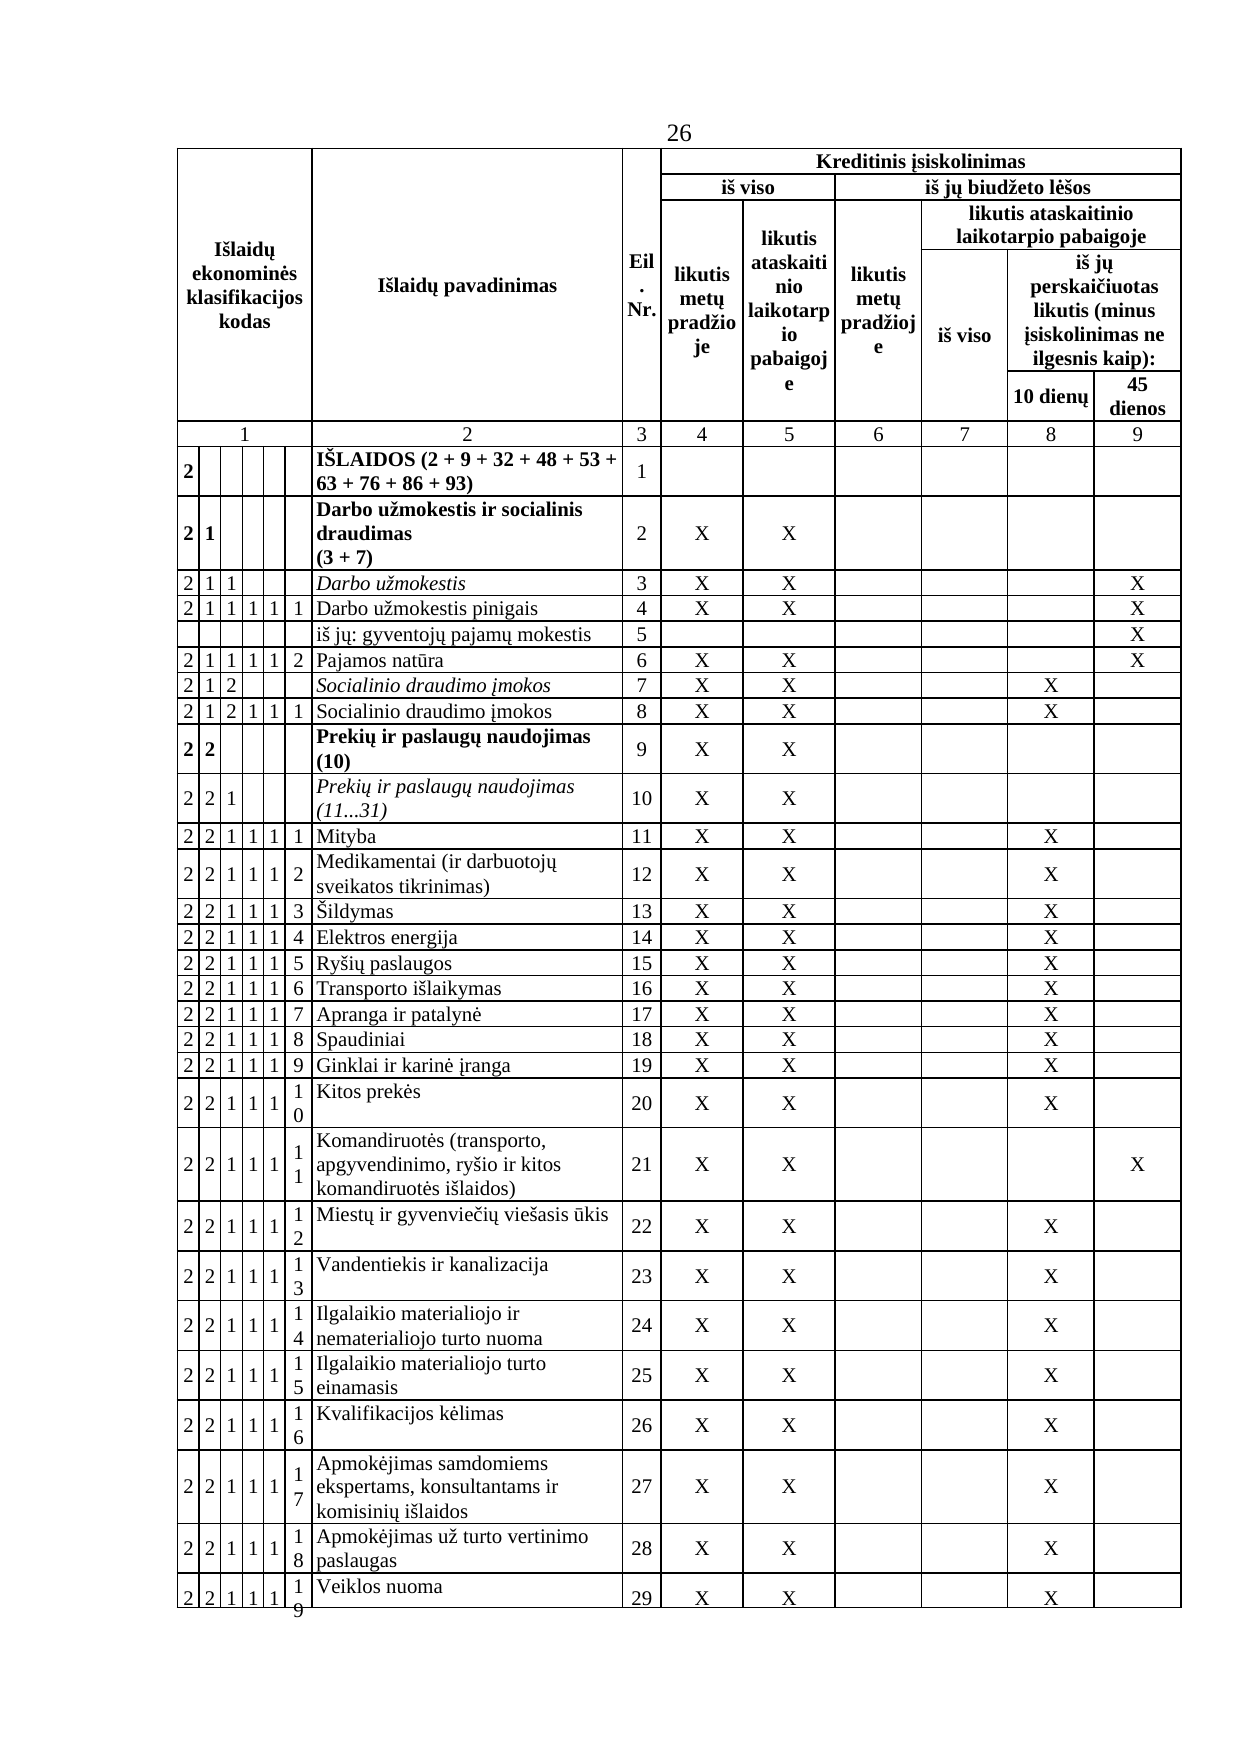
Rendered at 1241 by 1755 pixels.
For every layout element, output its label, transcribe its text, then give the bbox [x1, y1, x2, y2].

table_cell [836, 899, 921, 923]
table_cell [922, 1079, 1007, 1127]
table_header Kreditinis įsiskolinimas [662, 149, 1180, 173]
table_cell 12 [623, 850, 660, 898]
table_cell Apranga ir patalynė [313, 1002, 622, 1026]
table_cell 1 [243, 1574, 263, 1606]
table_cell 1 [243, 596, 263, 620]
table_cell 1 [243, 1252, 263, 1300]
table_cell [744, 622, 834, 646]
table_cell 2 [200, 925, 220, 949]
table_cell [243, 571, 263, 595]
table_cell [836, 1202, 921, 1250]
table_cell 1 [221, 774, 242, 822]
table_cell [243, 673, 263, 697]
table_cell X [1008, 1451, 1093, 1523]
table_cell X [744, 1053, 834, 1077]
table_cell [662, 447, 742, 495]
table_cell X [1008, 1027, 1093, 1051]
table_cell 8 [286, 1027, 311, 1051]
table_cell [264, 497, 284, 569]
table_cell 1 [221, 1202, 242, 1250]
table_cell Ilgalaikio materialiojo ir nematerialiojo turto nuoma [313, 1301, 622, 1349]
table_cell X [744, 725, 834, 773]
table_cell 27 [623, 1451, 660, 1523]
table_cell Vandentiekis ir kanalizacija [313, 1252, 622, 1300]
table_cell Socialinio draudimo įmokos [313, 673, 622, 697]
table_cell 2 [200, 1079, 220, 1127]
table_cell 1 [221, 596, 242, 620]
table_cell X [662, 596, 742, 620]
table_cell X [1095, 596, 1180, 620]
table_cell 2 [178, 1053, 198, 1077]
table_cell 1 [264, 976, 284, 1000]
table_cell [1095, 1401, 1180, 1449]
table_cell iš viso [922, 250, 1007, 420]
table_cell [836, 447, 921, 495]
table_cell [200, 622, 220, 646]
table_cell [1095, 850, 1180, 898]
table_cell 1 [264, 899, 284, 923]
table_cell 1 [243, 899, 263, 923]
table_cell 9 [623, 725, 660, 773]
table_cell 1 [243, 824, 263, 848]
table_cell 2 [178, 1524, 198, 1572]
table_cell 1 [286, 824, 311, 848]
table_cell [922, 951, 1007, 974]
table_cell [922, 1301, 1007, 1349]
table_cell 1 [264, 951, 284, 974]
table_cell 2 [200, 1202, 220, 1250]
table_cell X [1095, 648, 1180, 672]
table_cell 1 [243, 951, 263, 974]
table_cell 2 [200, 1128, 220, 1200]
table_cell [264, 725, 284, 773]
table_cell 1 [200, 497, 220, 569]
table_cell [264, 774, 284, 822]
table_cell 1 [221, 648, 242, 672]
table_cell [1095, 1252, 1180, 1300]
table_cell X [744, 1128, 834, 1200]
table_cell 15 [286, 1351, 311, 1399]
table_cell X [662, 497, 742, 569]
table_cell 1 [243, 976, 263, 1000]
table_cell [1095, 699, 1180, 723]
table_cell 1 [243, 1027, 263, 1051]
table_cell 2 [178, 899, 198, 923]
table_cell 1 [221, 925, 242, 949]
table_cell X [662, 1252, 742, 1300]
table_cell 24 [623, 1301, 660, 1349]
table_cell 2 [221, 699, 242, 723]
table_cell [922, 648, 1007, 672]
table_cell [922, 1524, 1007, 1572]
table_cell Socialinio draudimo įmokos [313, 699, 622, 723]
table_cell X [662, 925, 742, 949]
table_cell X [1008, 1002, 1093, 1026]
table_cell X [662, 648, 742, 672]
table_cell X [1008, 1202, 1093, 1250]
table_cell 2 [178, 648, 198, 672]
table_cell X [662, 951, 742, 974]
table_cell 2 [178, 1002, 198, 1026]
table_cell 13 [286, 1252, 311, 1300]
table_cell [836, 725, 921, 773]
table_cell 45 dienos [1095, 372, 1180, 420]
table_cell Ginklai ir karinė įranga [313, 1053, 622, 1077]
table_cell 18 [623, 1027, 660, 1051]
table_cell X [662, 1401, 742, 1449]
table_cell [836, 1053, 921, 1077]
table_cell 17 [623, 1002, 660, 1026]
table_cell 1 [200, 571, 220, 595]
table_cell [1008, 648, 1093, 672]
table_cell Darbo užmokestis [313, 571, 622, 595]
table_cell 1 [264, 1524, 284, 1572]
table_cell 1 [243, 1524, 263, 1572]
table_cell X [1008, 824, 1093, 848]
table_cell 6 [623, 648, 660, 672]
table_cell [922, 1128, 1007, 1200]
table_cell 1 [264, 925, 284, 949]
table_cell X [1008, 850, 1093, 898]
table_cell X [662, 1524, 742, 1572]
table_cell [922, 976, 1007, 1000]
table_cell X [662, 1451, 742, 1523]
table_cell [922, 673, 1007, 697]
table_cell [1095, 1451, 1180, 1523]
table_cell 1 [178, 422, 311, 446]
table_cell iš viso [662, 175, 834, 199]
table_cell 1 [221, 1252, 242, 1300]
table_cell [836, 1002, 921, 1026]
table_cell 2 [178, 824, 198, 848]
table_cell 1 [221, 951, 242, 974]
table_cell 2 [623, 497, 660, 569]
table_cell [922, 1574, 1007, 1606]
table_cell 1 [221, 1002, 242, 1026]
table_cell [922, 497, 1007, 569]
table_cell [836, 596, 921, 620]
table_cell 1 [264, 1202, 284, 1250]
table_cell 1 [243, 1401, 263, 1449]
table_cell 6 [286, 976, 311, 1000]
table_cell [1095, 1027, 1180, 1051]
table_cell 2 [200, 774, 220, 822]
table_cell [1095, 925, 1180, 949]
table_cell [286, 774, 311, 822]
table_cell 1 [221, 976, 242, 1000]
table_cell [1095, 774, 1180, 822]
table_cell 7 [623, 673, 660, 697]
table_cell [243, 497, 263, 569]
table_cell Darbo užmokestis ir socialinis draudimas (3 + 7) [313, 497, 622, 569]
table_cell Apmokėjimas už turto vertinimo paslaugas [313, 1524, 622, 1572]
table_cell Elektros energija [313, 925, 622, 949]
table_cell Spaudiniai [313, 1027, 622, 1051]
table_cell X [744, 648, 834, 672]
table_cell X [744, 1301, 834, 1349]
table_cell 1 [243, 1202, 263, 1250]
table_cell [922, 899, 1007, 923]
table_cell iš jų biudžeto lėšos [836, 175, 1180, 199]
table_cell [1008, 725, 1093, 773]
table_header Išlaidų pavadinimas [313, 149, 622, 420]
table_cell [836, 622, 921, 646]
table_cell [922, 1202, 1007, 1250]
table_cell 10 [286, 1079, 311, 1127]
table_cell Transporto išlaikymas [313, 976, 622, 1000]
table_cell [836, 1451, 921, 1523]
table_cell 19 [623, 1053, 660, 1077]
table_cell 28 [623, 1524, 660, 1572]
table_cell 1 [200, 596, 220, 620]
table_cell [286, 447, 311, 495]
table_cell [836, 850, 921, 898]
table_cell 13 [623, 899, 660, 923]
table_cell [221, 622, 242, 646]
table_cell 16 [623, 976, 660, 1000]
table_cell 2 [200, 1027, 220, 1051]
table_cell X [1008, 976, 1093, 1000]
table_cell X [744, 1451, 834, 1523]
table_cell X [1008, 1401, 1093, 1449]
table_cell 7 [922, 422, 1007, 446]
table_cell [1095, 951, 1180, 974]
table_cell [744, 447, 834, 495]
table_cell X [662, 976, 742, 1000]
table_cell [922, 1351, 1007, 1399]
table_cell 1 [243, 850, 263, 898]
table_cell 29 [623, 1574, 660, 1606]
table_cell 1 [243, 1002, 263, 1026]
table_cell X [744, 699, 834, 723]
table_cell [836, 1128, 921, 1200]
table_cell X [744, 1027, 834, 1051]
table_cell 1 [221, 1079, 242, 1127]
table_cell 1 [286, 596, 311, 620]
table_cell [922, 925, 1007, 949]
table_cell 3 [286, 899, 311, 923]
table_cell 1 [264, 1401, 284, 1449]
table_cell [264, 673, 284, 697]
table_cell [264, 622, 284, 646]
table_cell likutis metų pradžioje [662, 201, 742, 420]
table_cell 9 [286, 1053, 311, 1077]
table_cell [922, 571, 1007, 595]
table_cell [922, 1027, 1007, 1051]
table_cell 1 [221, 899, 242, 923]
table_cell [221, 447, 242, 495]
table_cell 1 [221, 1053, 242, 1077]
table_cell 2 [178, 497, 198, 569]
table_cell 2 [178, 774, 198, 822]
table_cell X [662, 850, 742, 898]
table_cell 1 [221, 1524, 242, 1572]
table_cell 11 [623, 824, 660, 848]
table_cell 1 [243, 1128, 263, 1200]
table_cell [286, 622, 311, 646]
table_cell [836, 1574, 921, 1606]
table_cell likutis ataskaitinio laikotarpio pabaigoje [922, 201, 1180, 248]
table_cell X [744, 1574, 834, 1606]
table_cell 1 [221, 1451, 242, 1523]
table_cell [1095, 497, 1180, 569]
table_cell 10 [623, 774, 660, 822]
table_cell 2 [200, 1252, 220, 1300]
table_cell 1 [243, 1053, 263, 1077]
table_cell X [744, 1252, 834, 1300]
table_cell 1 [221, 824, 242, 848]
table_cell 1 [243, 925, 263, 949]
table_cell [836, 497, 921, 569]
table_cell X [744, 571, 834, 595]
table_cell Prekių ir paslaugų naudojimas (11...31) [313, 774, 622, 822]
table_cell 1 [221, 850, 242, 898]
table_cell 2 [178, 596, 198, 620]
table_cell 6 [836, 422, 921, 446]
table_cell X [662, 1574, 742, 1606]
table_cell X [744, 1524, 834, 1572]
table_cell 1 [200, 673, 220, 697]
table_cell X [662, 1053, 742, 1077]
table_cell 1 [264, 1451, 284, 1523]
table_cell X [1008, 925, 1093, 949]
table_cell 2 [200, 850, 220, 898]
table_cell 1 [264, 1027, 284, 1051]
table_cell 5 [623, 622, 660, 646]
table_cell 2 [178, 925, 198, 949]
table_cell 1 [243, 1301, 263, 1349]
table_cell likutis ataskaitinio laikotarpio pabaigoje [744, 201, 834, 420]
table_cell [922, 1401, 1007, 1449]
table_cell 1 [243, 648, 263, 672]
table_cell X [1008, 1053, 1093, 1077]
table_cell 21 [623, 1128, 660, 1200]
table_cell X [662, 1079, 742, 1127]
table_cell Apmokėjimas samdomiems ekspertams, konsultantams ir komisinių išlaidos [313, 1451, 622, 1523]
table_cell Medikamentai (ir darbuotojų sveikatos tikrinimas) [313, 850, 622, 898]
table_cell [1008, 622, 1093, 646]
table_cell 7 [286, 1002, 311, 1026]
table_cell 2 [200, 1053, 220, 1077]
table_cell 1 [221, 1128, 242, 1200]
table_cell X [1008, 899, 1093, 923]
table_cell 11 [286, 1128, 311, 1200]
table_cell Mityba [313, 824, 622, 848]
table_cell X [662, 1351, 742, 1399]
table_cell 1 [221, 1301, 242, 1349]
table_cell [286, 571, 311, 595]
table_cell X [1095, 622, 1180, 646]
table_cell 2 [200, 1301, 220, 1349]
table_cell 2 [286, 648, 311, 672]
table_cell 2 [200, 1524, 220, 1572]
table_cell X [1008, 951, 1093, 974]
table_cell X [744, 976, 834, 1000]
table_cell 8 [1008, 422, 1093, 446]
table_cell [836, 1401, 921, 1449]
table_cell [1008, 497, 1093, 569]
table_cell [243, 622, 263, 646]
table_cell 20 [623, 1079, 660, 1127]
table_cell X [662, 673, 742, 697]
table_cell 2 [178, 725, 198, 773]
table_cell [243, 774, 263, 822]
table_cell [662, 622, 742, 646]
table_cell X [1008, 1079, 1093, 1127]
table_cell [836, 976, 921, 1000]
table_cell X [662, 571, 742, 595]
table_cell [1095, 824, 1180, 848]
table_cell X [744, 925, 834, 949]
table_cell 8 [623, 699, 660, 723]
table_cell 1 [286, 699, 311, 723]
table_cell [836, 699, 921, 723]
table_cell 14 [623, 925, 660, 949]
table_cell X [662, 824, 742, 848]
table_cell [1095, 1053, 1180, 1077]
table_cell 9 [1095, 422, 1180, 446]
table_cell [922, 850, 1007, 898]
table_cell [1008, 1128, 1093, 1200]
table_cell IŠLAIDOS (2 + 9 + 32 + 48 + 53 + 63 + 76 + 86 + 93) [313, 447, 622, 495]
table_cell 1 [264, 850, 284, 898]
table_cell [922, 596, 1007, 620]
table_cell 2 [178, 1451, 198, 1523]
table_cell [286, 673, 311, 697]
table_cell X [744, 774, 834, 822]
table_cell 2 [286, 850, 311, 898]
table_cell [836, 1524, 921, 1572]
table_cell [1095, 1524, 1180, 1572]
table_cell X [662, 699, 742, 723]
table_cell 2 [178, 1027, 198, 1051]
table_cell 2 [200, 1401, 220, 1449]
table_cell [286, 725, 311, 773]
table_cell 4 [286, 925, 311, 949]
table_cell [836, 571, 921, 595]
table_cell 2 [178, 699, 198, 723]
table_cell [221, 725, 242, 773]
table_cell [836, 1301, 921, 1349]
table_cell [1095, 976, 1180, 1000]
table_cell [1095, 1574, 1180, 1606]
table_cell X [744, 1079, 834, 1127]
table_cell 1 [221, 571, 242, 595]
table_cell [1008, 447, 1093, 495]
table_cell [922, 725, 1007, 773]
table_cell 5 [286, 951, 311, 974]
table_cell X [744, 951, 834, 974]
table_cell 2 [178, 1301, 198, 1349]
table_cell [836, 1079, 921, 1127]
table_cell Veiklos nuoma [313, 1574, 622, 1606]
table_cell Šildymas [313, 899, 622, 923]
table_cell X [1008, 1351, 1093, 1399]
table_cell X [1008, 673, 1093, 697]
table_cell 1 [623, 447, 660, 495]
table_cell [922, 774, 1007, 822]
table_cell 1 [264, 648, 284, 672]
table_cell X [744, 899, 834, 923]
table_cell 1 [264, 1128, 284, 1200]
table_cell X [662, 1027, 742, 1051]
table_cell [1095, 1351, 1180, 1399]
table_cell 25 [623, 1351, 660, 1399]
table_cell 2 [178, 1252, 198, 1300]
table_cell [836, 925, 921, 949]
table_cell 1 [264, 1574, 284, 1606]
table_cell [264, 571, 284, 595]
table_cell [1095, 899, 1180, 923]
table_cell 2 [200, 976, 220, 1000]
table_cell Komandiruotės (transporto, apgyvendinimo, ryšio ir kitos komandiruotės išlaidos) [313, 1128, 622, 1200]
table_cell Miestų ir gyvenviečių viešasis ūkis [313, 1202, 622, 1250]
table_cell Ryšių paslaugos [313, 951, 622, 974]
table_cell 23 [623, 1252, 660, 1300]
table_cell 1 [264, 699, 284, 723]
table_cell 2 [200, 899, 220, 923]
table_cell X [662, 1002, 742, 1026]
table_cell 1 [243, 699, 263, 723]
table_cell 10 dienų [1008, 372, 1093, 420]
table_cell Kvalifikacijos kėlimas [313, 1401, 622, 1449]
table_cell 19 [286, 1574, 311, 1606]
table_cell [1095, 725, 1180, 773]
table_cell Kitos prekės [313, 1079, 622, 1127]
table_cell Prekių ir paslaugų naudojimas (10) [313, 725, 622, 773]
table_cell [243, 725, 263, 773]
table_cell 1 [264, 1079, 284, 1127]
table_cell 4 [623, 596, 660, 620]
table_cell [922, 1451, 1007, 1523]
table_cell X [1008, 699, 1093, 723]
table_cell [1095, 447, 1180, 495]
table_cell 2 [200, 1351, 220, 1399]
table_cell 2 [313, 422, 622, 446]
table_cell 2 [178, 1574, 198, 1606]
table_cell X [744, 596, 834, 620]
table_cell 1 [264, 1002, 284, 1026]
table_cell 1 [200, 648, 220, 672]
table_cell 2 [178, 673, 198, 697]
table_cell 1 [264, 824, 284, 848]
table_cell [243, 447, 263, 495]
table_cell 26 [623, 1401, 660, 1449]
table_cell 4 [662, 422, 742, 446]
table_cell [1095, 1002, 1180, 1026]
table_cell [836, 1027, 921, 1051]
table_cell 22 [623, 1202, 660, 1250]
table_cell X [744, 850, 834, 898]
table_cell X [744, 1202, 834, 1250]
table_cell 2 [200, 951, 220, 974]
table_cell [1008, 596, 1093, 620]
table_cell [922, 1252, 1007, 1300]
table_cell X [1095, 1128, 1180, 1200]
table_cell 1 [221, 1401, 242, 1449]
table_cell iš jų: gyventojų pajamų mokestis [313, 622, 622, 646]
table_cell 5 [744, 422, 834, 446]
table_cell 2 [200, 1002, 220, 1026]
table_cell 1 [243, 1451, 263, 1523]
table_cell X [662, 1301, 742, 1349]
table_cell 2 [178, 1351, 198, 1399]
table_cell [221, 497, 242, 569]
table_cell X [744, 1401, 834, 1449]
table_cell [922, 622, 1007, 646]
table_cell 2 [200, 1574, 220, 1606]
table_cell 2 [178, 850, 198, 898]
table_cell [836, 824, 921, 848]
table_cell [264, 447, 284, 495]
table_cell Darbo užmokestis pinigais [313, 596, 622, 620]
table_cell 2 [178, 447, 198, 495]
table_cell 18 [286, 1524, 311, 1572]
table_cell X [1095, 571, 1180, 595]
table_cell 2 [178, 1128, 198, 1200]
table_cell [1095, 1301, 1180, 1349]
table_cell [1095, 673, 1180, 697]
table_cell 12 [286, 1202, 311, 1250]
table_cell 2 [178, 976, 198, 1000]
table_cell 1 [264, 1301, 284, 1349]
table_cell [1095, 1202, 1180, 1250]
table_cell 1 [221, 1574, 242, 1606]
table_cell 2 [178, 1079, 198, 1127]
table_cell 2 [178, 951, 198, 974]
table_cell 2 [200, 725, 220, 773]
table_cell [836, 951, 921, 974]
table_cell 1 [264, 1053, 284, 1077]
table_cell X [1008, 1301, 1093, 1349]
table_cell [922, 1053, 1007, 1077]
table_cell X [662, 1202, 742, 1250]
table_cell X [1008, 1252, 1093, 1300]
table_cell X [662, 899, 742, 923]
table_cell Pajamos natūra [313, 648, 622, 672]
table_cell iš jų perskaičiuotas likutis (minus įsiskolinimas ne ilgesnis kaip): [1008, 250, 1180, 370]
table_cell X [1008, 1574, 1093, 1606]
table_cell 1 [243, 1079, 263, 1127]
table_cell X [662, 1128, 742, 1200]
table_cell X [744, 1351, 834, 1399]
table_cell X [744, 824, 834, 848]
table_cell 15 [623, 951, 660, 974]
table_cell Ilgalaikio materialiojo turto einamasis [313, 1351, 622, 1399]
table_cell [922, 1002, 1007, 1026]
table_cell 3 [623, 571, 660, 595]
table_cell [836, 673, 921, 697]
table_cell [836, 774, 921, 822]
table_cell 1 [200, 699, 220, 723]
table_cell [836, 1351, 921, 1399]
table_cell [836, 648, 921, 672]
table_cell 1 [264, 1351, 284, 1399]
table_cell 1 [264, 596, 284, 620]
table_cell 1 [221, 1351, 242, 1399]
table_cell 1 [243, 1351, 263, 1399]
table_cell X [744, 497, 834, 569]
table_cell 16 [286, 1401, 311, 1449]
table_cell [922, 824, 1007, 848]
table_cell 3 [623, 422, 660, 446]
table_cell X [744, 673, 834, 697]
table_cell X [662, 725, 742, 773]
table_cell 2 [200, 1451, 220, 1523]
table_cell 17 [286, 1451, 311, 1523]
table_cell 2 [200, 824, 220, 848]
table_header Išlaidų ekonominės klasifikacijos kodas [178, 149, 311, 420]
table_cell 2 [178, 1202, 198, 1250]
table_cell [286, 497, 311, 569]
table_cell X [744, 1002, 834, 1026]
table_cell 1 [264, 1252, 284, 1300]
table_cell [922, 699, 1007, 723]
table_cell 2 [178, 1401, 198, 1449]
table_cell [178, 622, 198, 646]
table_cell likutis metų pradžioje [836, 201, 921, 420]
table_cell X [1008, 1524, 1093, 1572]
table_cell [1008, 571, 1093, 595]
table_header Eil. Nr. [623, 149, 660, 420]
table_cell [922, 447, 1007, 495]
table_cell X [662, 774, 742, 822]
table_cell [836, 1252, 921, 1300]
table_cell [1008, 774, 1093, 822]
table_cell 14 [286, 1301, 311, 1349]
table_cell 2 [221, 673, 242, 697]
table_cell [1095, 1079, 1180, 1127]
table_cell 2 [178, 571, 198, 595]
table_cell 1 [221, 1027, 242, 1051]
table_cell [200, 447, 220, 495]
